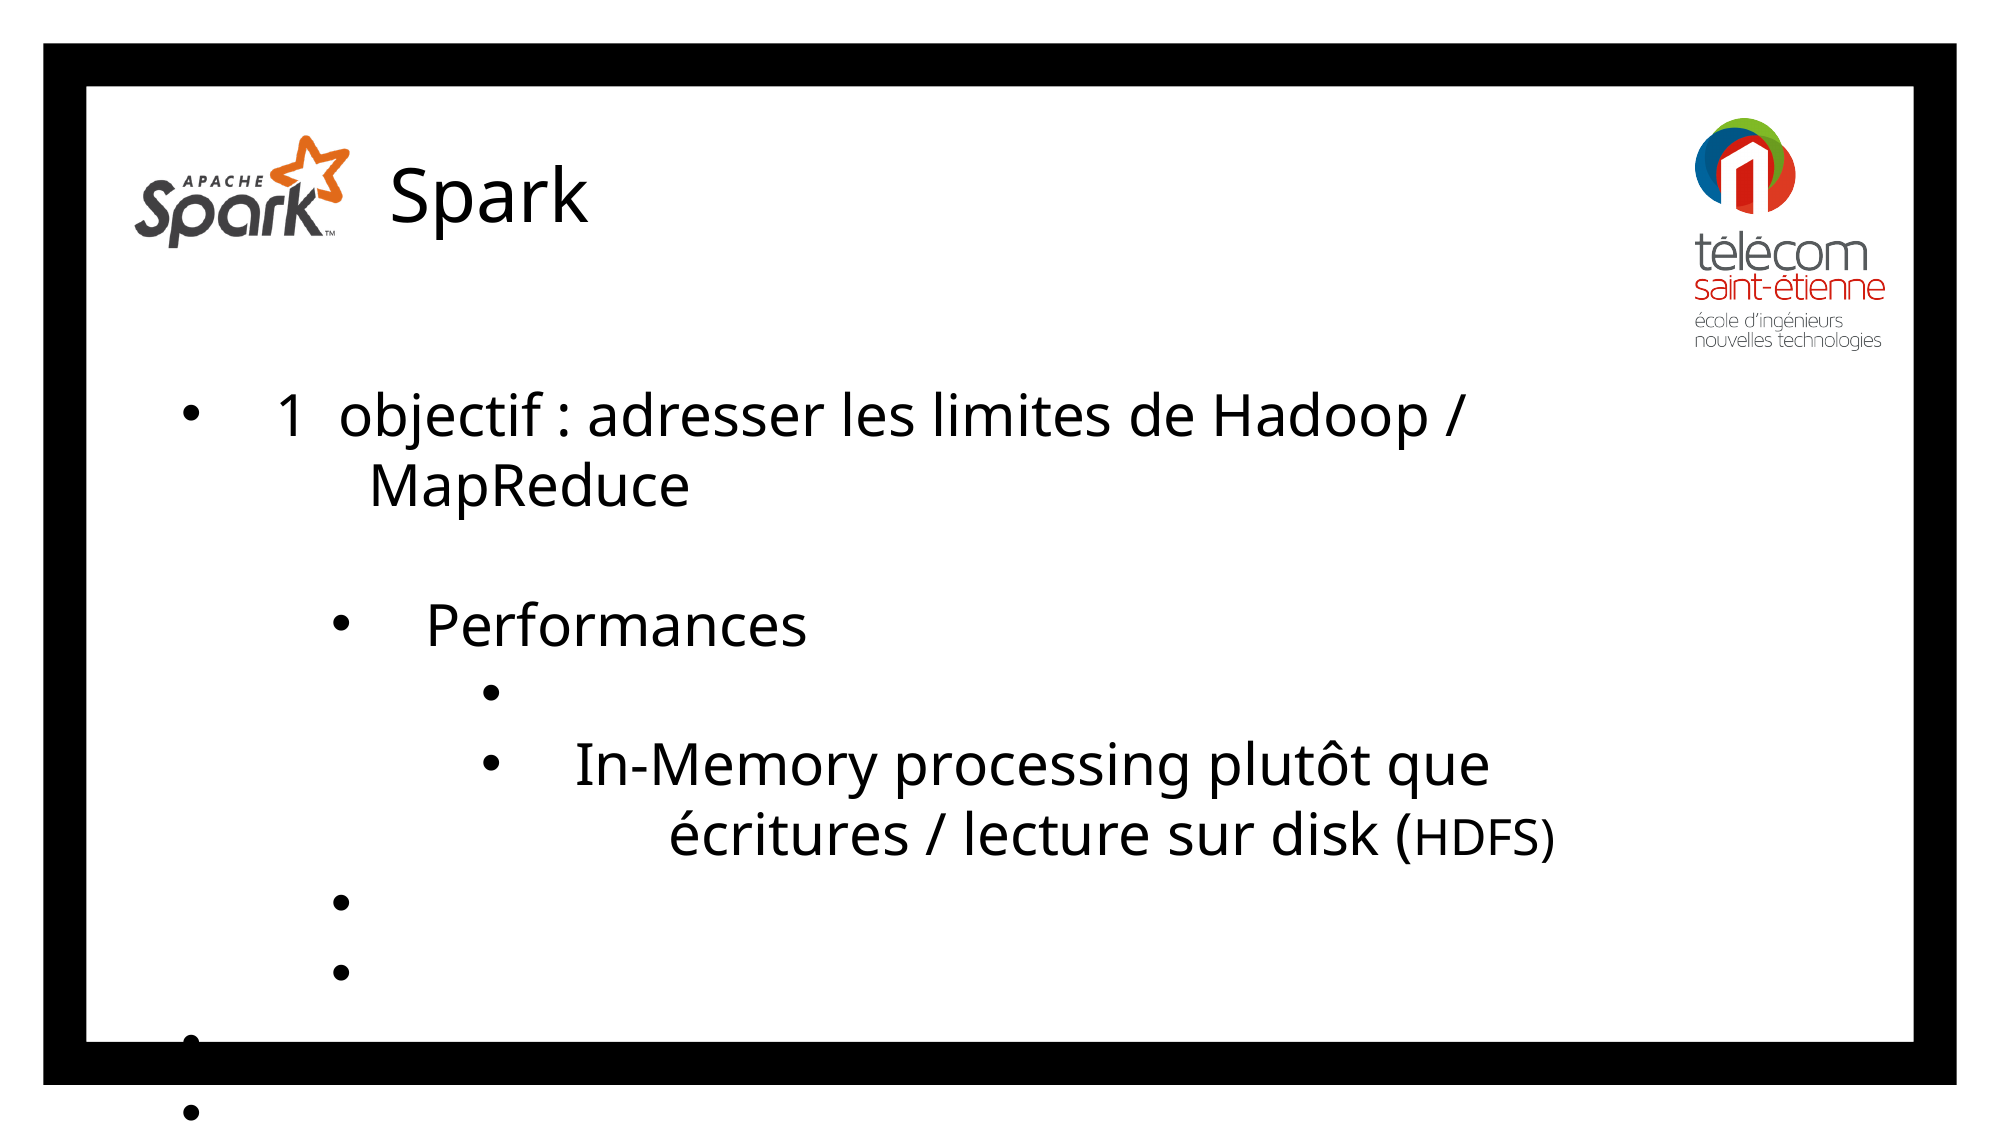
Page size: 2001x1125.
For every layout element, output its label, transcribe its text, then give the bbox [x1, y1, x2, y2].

picture [1695, 118, 1885, 351]
picture [133, 135, 350, 250]
title Spark [369, 138, 1849, 304]
text_box 1 objectif : adresser les limites de Hadoop / MapReduce Performances In-Memory processing plutôt que écritures / lecture sur disk (HDFS) [166, 370, 1785, 1125]
